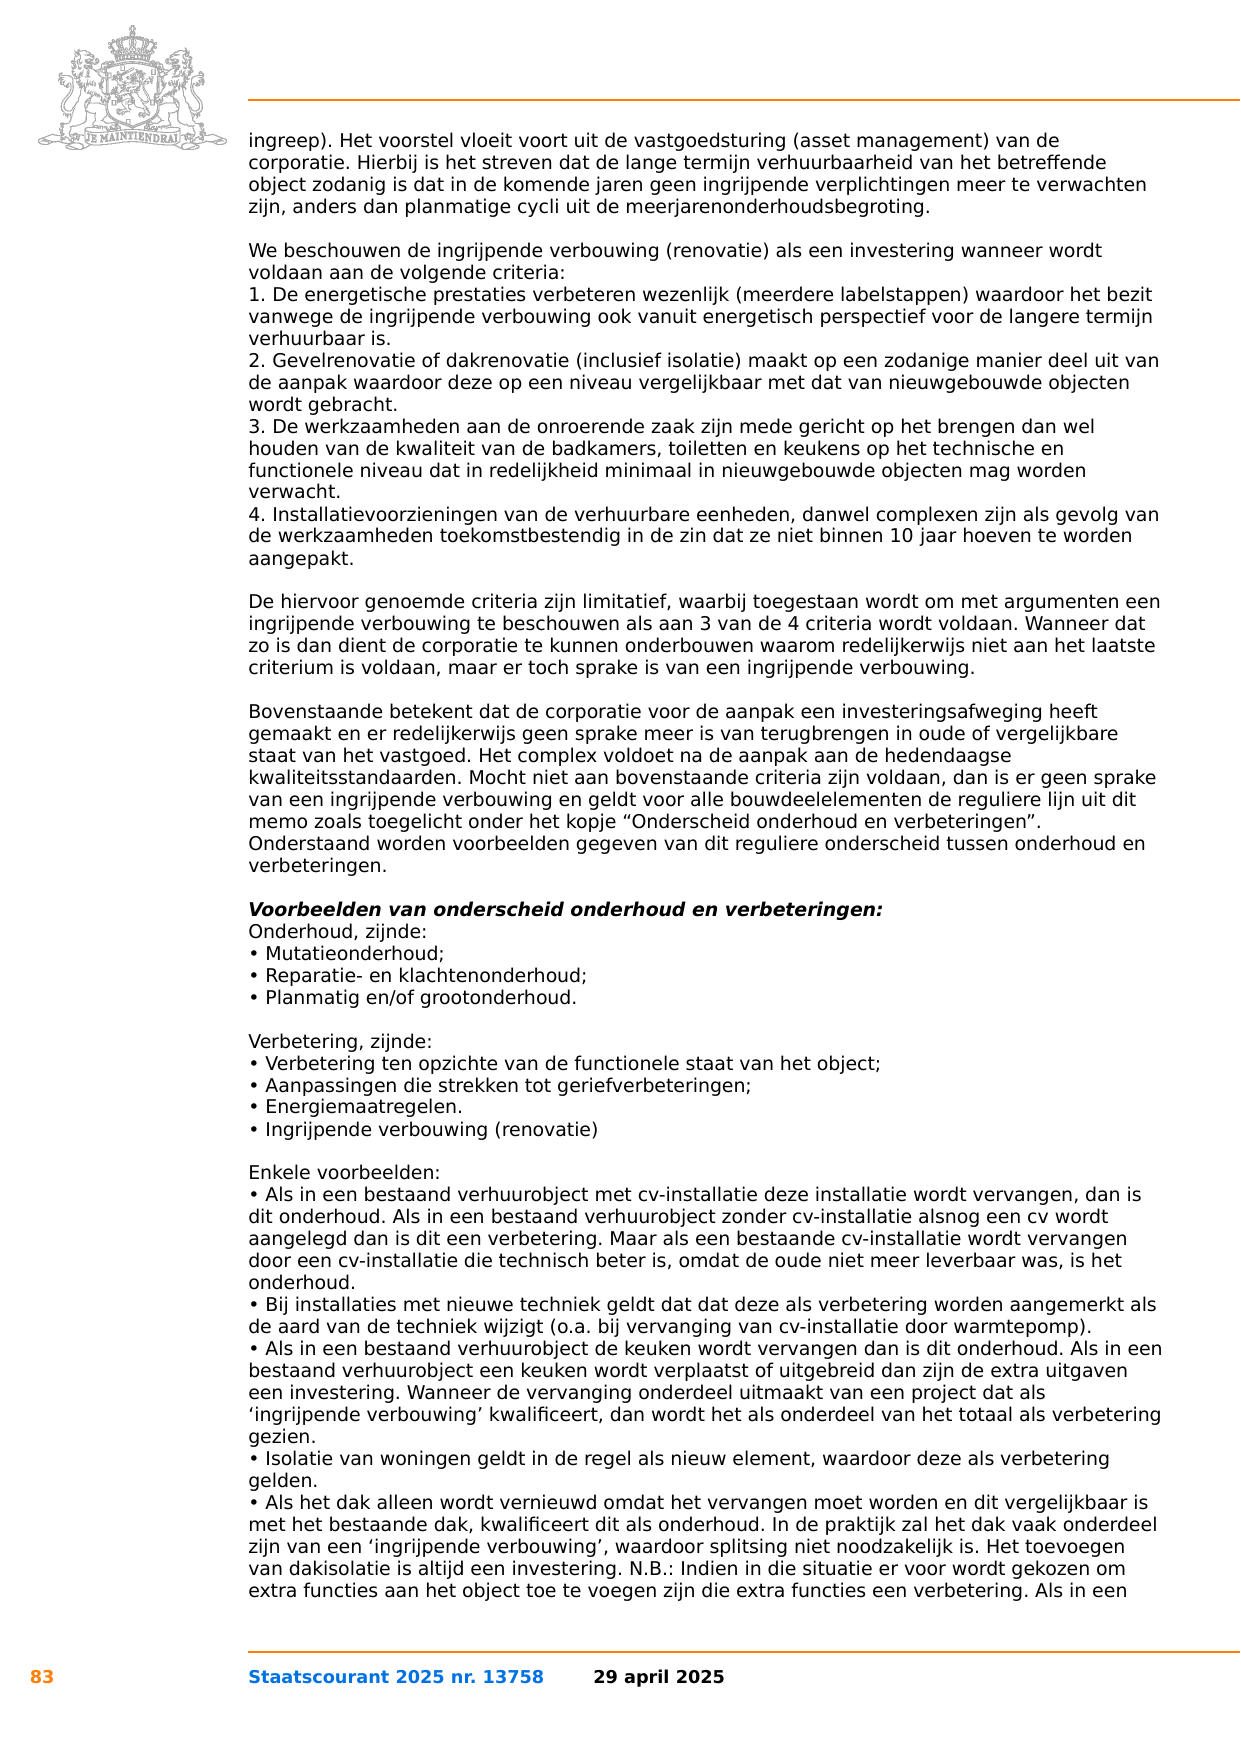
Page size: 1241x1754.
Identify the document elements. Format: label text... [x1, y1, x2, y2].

text • Ingrijpende verbouwing (renovatie) [248, 1118, 1163, 1140]
text • Mutatieonderhoud; [248, 943, 1163, 965]
text 3. De werkzaamheden aan de onroerende zaak zijn mede gericht op het brengen dan wel houden van de kwaliteit van de badkamers, toiletten en keukens op het technische en functionele niveau dat in redelijkheid minimaal in nieuwgebouwde objecten mag worden verwacht. [248, 416, 1163, 503]
text Bovenstaande betekent dat de corporatie voor de aanpak een investeringsafweging heeft gemaakt en er redelijkerwijs geen sprake meer is van terugbrengen in oude of vergelijkbare staat van het vastgoed. Het complex voldoet na de aanpak aan de hedendaagse kwaliteitsstandaarden. Mocht niet aan bovenstaande criteria zijn voldaan, dan is er geen sprake van een ingrijpende verbouwing en geldt voor alle bouwdeelelementen de reguliere lijn uit dit memo zoals toegelicht onder het kopje “Onderscheid onderhoud en verbeteringen”. Onderstaand worden voorbeelden gegeven van dit reguliere onderscheid tussen onderhoud en verbeteringen. [248, 701, 1163, 877]
text • Energiemaatregelen. [248, 1096, 1163, 1118]
text • Als in een bestaand verhuurobject met cv-installatie deze installatie wordt vervangen, dan is dit onderhoud. Als in een bestaand verhuurobject zonder cv-installatie alsnog een cv wordt aangelegd dan is dit een verbetering. Maar als een bestaande cv-installatie wordt vervangen door een cv-installatie die technisch beter is, omdat de oude niet meer leverbaar was, is het onderhoud. [248, 1184, 1163, 1294]
text • Als in een bestaand verhuurobject de keuken wordt vervangen dan is dit onderhoud. Als in een bestaand verhuurobject een keuken wordt verplaatst of uitgebreid dan zijn de extra uitgaven een investering. Wanneer de vervanging onderdeel uitmaakt van een project dat als ‘ingrijpende verbouwing’ kwalificeert, dan wordt het als onderdeel van het totaal als verbetering gezien. [248, 1338, 1163, 1448]
text Voorbeelden van onderscheid onderhoud en verbeteringen: [248, 899, 1163, 921]
text • Als het dak alleen wordt vernieuwd omdat het vervangen moet worden en dit vergelijkbaar is met het bestaande dak, kwalificeert dit als onderhoud. In de praktijk zal het dak vaak onderdeel zijn van een ‘ingrijpende verbouwing’, waardoor splitsing niet noodzakelijk is. Het toevoegen van dakisolatie is altijd een investering. N.B.: Indien in die situatie er voor wordt gekozen om extra functies aan het object toe te voegen zijn die extra functies een verbetering. Als in een [248, 1492, 1163, 1602]
text • Reparatie- en klachtenonderhoud; [248, 965, 1163, 987]
text Enkele voorbeelden: [248, 1162, 1163, 1184]
text • Verbetering ten opzichte van de functionele staat van het object; [248, 1052, 1163, 1074]
picture [38, 25, 227, 150]
text Verbetering, zijnde: [248, 1031, 1163, 1052]
text 4. Installatievoorzieningen van de verhuurbare eenheden, danwel complexen zijn als gevolg van de werkzaamheden toekomstbestendig in de zin dat ze niet binnen 10 jaar hoeven te worden aangepakt. [248, 503, 1163, 569]
text 2. Gevelrenovatie of dakrenovatie (inclusief isolatie) maakt op een zodanige manier deel uit van de aanpak waardoor deze op een niveau vergelijkbaar met dat van nieuwgebouwde objecten wordt gebracht. [248, 349, 1163, 416]
text • Bij installaties met nieuwe techniek geldt dat dat deze als verbetering worden aangemerkt als de aard van de techniek wijzigt (o.a. bij vervanging van cv-installatie door warmtepomp). [248, 1294, 1163, 1338]
text ingreep). Het voorstel vloeit voort uit de vastgoedsturing (asset management) van de corporatie. Hierbij is het streven dat de lange termijn verhuurbaarheid van het betreffende object zodanig is dat in de komende jaren geen ingrijpende verplichtingen meer te verwachten zijn, anders dan planmatige cycli uit de meerjarenonderhoudsbegroting. [248, 130, 1163, 218]
text We beschouwen de ingrijpende verbouwing (renovatie) als een investering wanneer wordt voldaan aan de volgende criteria: [248, 240, 1163, 284]
text • Planmatig en/of grootonderhoud. [248, 987, 1163, 1009]
text • Isolatie van woningen geldt in de regel als nieuw element, waardoor deze als verbetering gelden. [248, 1448, 1163, 1492]
text 1. De energetische prestaties verbeteren wezenlijk (meerdere labelstappen) waardoor het bezit vanwege de ingrijpende verbouwing ook vanuit energetisch perspectief voor de langere termijn verhuurbaar is. [248, 284, 1163, 349]
text De hiervoor genoemde criteria zijn limitatief, waarbij toegestaan wordt om met argumenten een ingrijpende verbouwing te beschouwen als aan 3 van de 4 criteria wordt voldaan. Wanneer dat zo is dan dient de corporatie te kunnen onderbouwen waarom redelijkerwijs niet aan het laatste criterium is voldaan, maar er toch sprake is van een ingrijpende verbouwing. [248, 591, 1163, 679]
text Onderhoud, zijnde: [248, 921, 1163, 943]
text • Aanpassingen die strekken tot geriefverbeteringen; [248, 1074, 1163, 1096]
